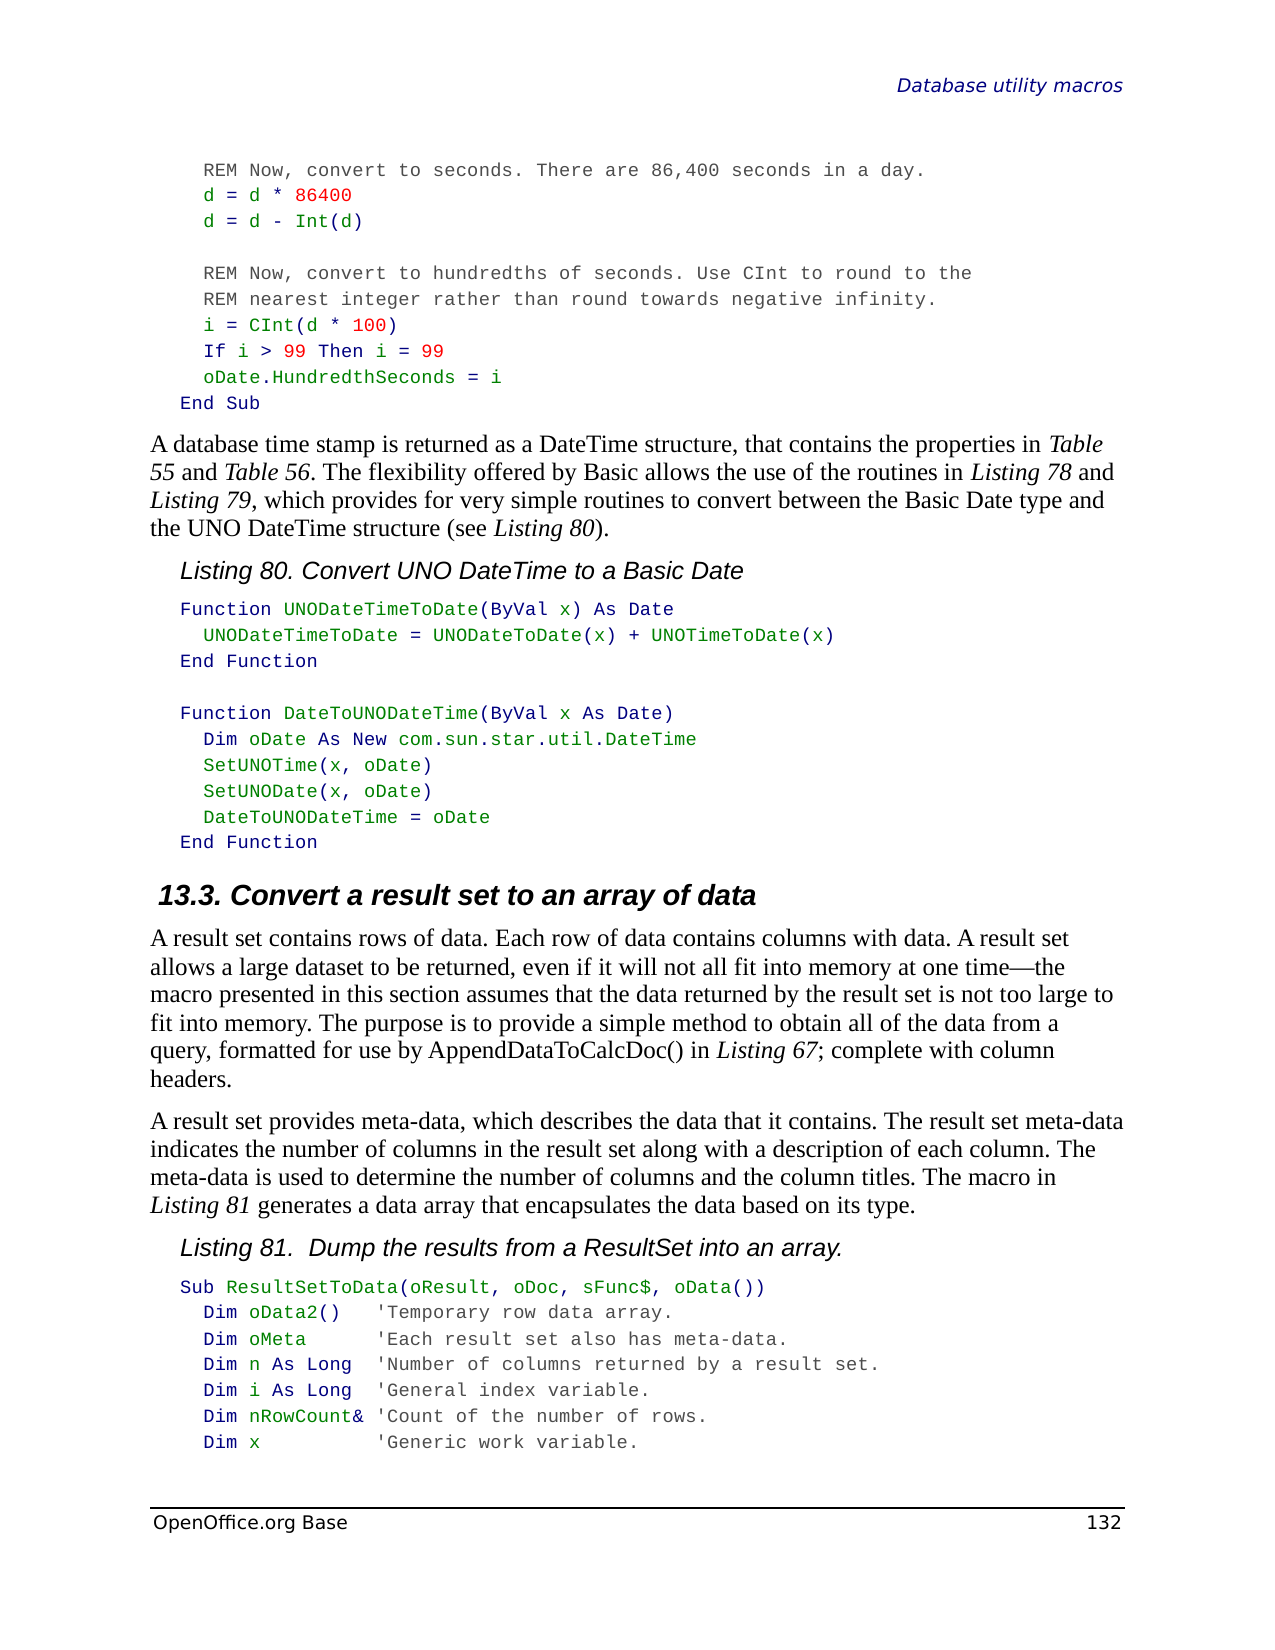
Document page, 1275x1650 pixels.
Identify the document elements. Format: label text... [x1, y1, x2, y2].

list Listing 81. Dump the results from a ResultSet into an array. [180, 1234, 1125, 1262]
text UNODateTimeToDate = UNODateToDate(x) + UNOTimeToDate(x) [180, 625, 1125, 647]
text Dim oDate As New com.sun.star.util.DateTime [180, 729, 1125, 751]
text A database time stamp is returned as a DateTime structure, that contains the properties in Table 55 and Table 56. The flexibility offered by Basic allows the use of the routines in Listing 78 and Listing 79, which provides for very simple routines to convert between the Basic Date type and the UNO DateTime structure (see Listing 80). [150, 430, 1125, 542]
text SetUNOTime(x, oDate) [180, 755, 1125, 777]
text Function DateToUNODateTime(ByVal x As Date) [180, 703, 1125, 725]
text i = CInt(d * 100) [180, 316, 1125, 337]
text End Function [180, 651, 1125, 673]
text Sub ResultSetToData(oResult, oDoc, sFunc$, oData()) [180, 1277, 1125, 1298]
text If i > 99 Then i = 99 [180, 341, 1125, 363]
text End Function [180, 833, 1125, 854]
text REM Now, convert to hundredths of seconds. Use CInt to round to the [180, 264, 1125, 285]
text A result set provides meta-data, which describes the data that it contains. The result set meta-data indicates the number of columns in the result set along with a description of each column. The meta-data is used to determine the number of columns and the column titles. The macro in Listing 81 generates a data array that encapsulates the data based on its type. [150, 1107, 1125, 1219]
text Dim oMeta 'Each result set also has meta-data. [180, 1329, 1125, 1350]
text Dim x 'Generic work variable. [180, 1433, 1125, 1454]
text d = d - Int(d) [180, 212, 1125, 233]
text DateToUNODateTime = oDate [180, 807, 1125, 828]
text A result set contains rows of data. Each row of data contains columns with data. A result set allows a large dataset to be returned, even if it will not all fit into memory at one time—the macro presented in this section assumes that the data returned by the result set is not too large to fit into memory. The purpose is to provide a simple method to obtain all of the data from a query, formatted for use by AppendDataToCalcDoc() in Listing 67; complete with column headers. [150, 924, 1125, 1092]
text End Sub [180, 393, 1125, 415]
text Dim nRowCount& 'Count of the number of rows. [180, 1407, 1125, 1428]
text REM Now, convert to seconds. There are 86,400 seconds in a day. [180, 160, 1125, 181]
text Function UNODateTimeToDate(ByVal x) As Date [180, 599, 1125, 621]
text Dim i As Long 'General index variable. [180, 1381, 1125, 1402]
text SetUNODate(x, oDate) [180, 781, 1125, 802]
subtitle Convert a result set to an array of data [150, 879, 1125, 912]
text Dim oData2() 'Temporary row data array. [180, 1303, 1125, 1324]
text d = d * 86400 [180, 186, 1125, 207]
text Dim n As Long 'Number of columns returned by a result set. [180, 1355, 1125, 1376]
text REM nearest integer rather than round towards negative infinity. [180, 289, 1125, 311]
list Listing 80. Convert UNO DateTime to a Basic Date [180, 557, 1125, 585]
text oDate.HundredthSeconds = i [180, 367, 1125, 389]
